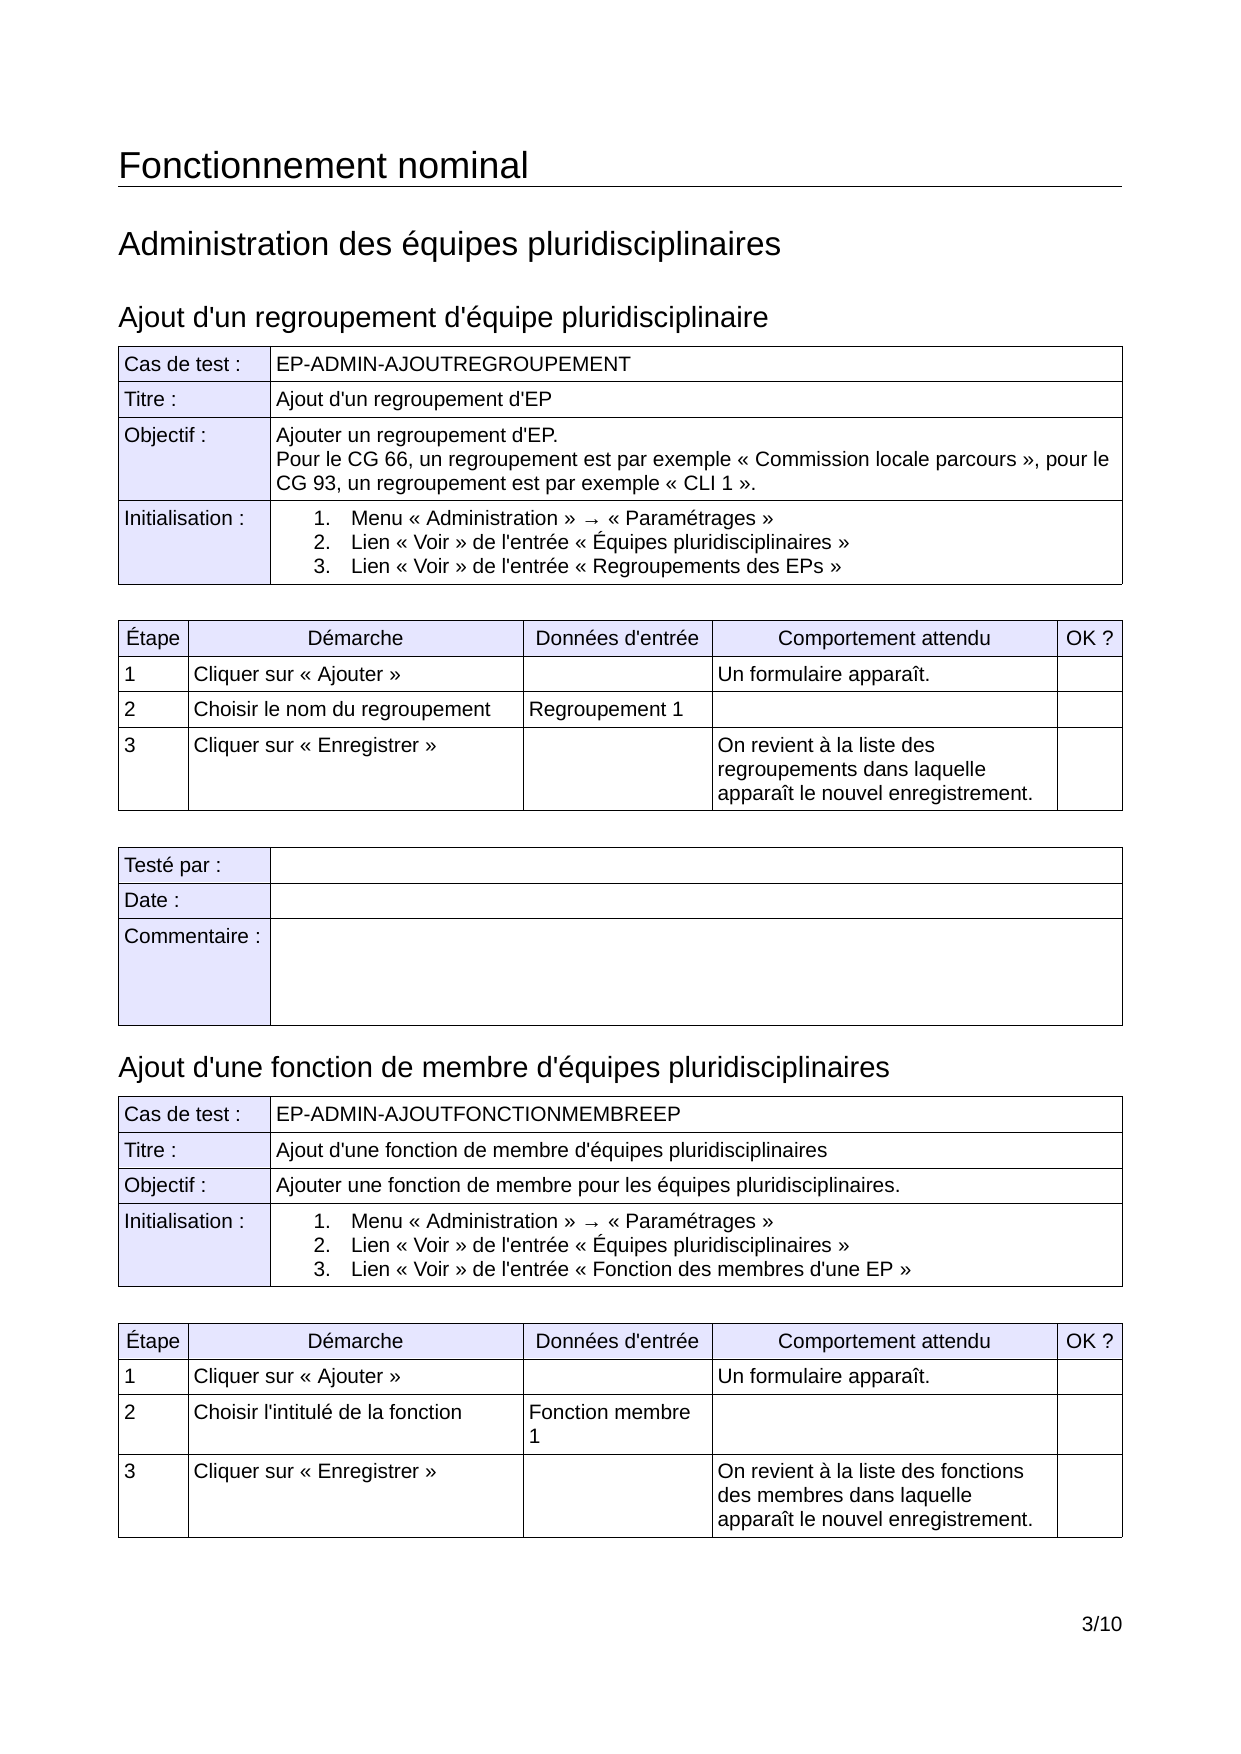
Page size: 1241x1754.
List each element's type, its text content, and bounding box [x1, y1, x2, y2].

table_cell 3 [119, 728, 188, 810]
table_cell Objectif : [119, 1169, 270, 1203]
table_cell [524, 657, 712, 691]
table_cell [1058, 1395, 1122, 1453]
table_cell 2 [119, 1395, 188, 1453]
table_cell Cliquer sur « Ajouter » [189, 1360, 523, 1394]
table_cell [713, 1395, 1057, 1453]
table_header Données d'entrée [524, 1324, 712, 1358]
table_cell [524, 1455, 712, 1537]
table_header Cas de test : [119, 347, 270, 381]
table_header Testé par : [119, 848, 270, 882]
table_cell On revient à la liste des regroupements dans laquelle apparaît le nouvel enregistrement. [713, 728, 1057, 810]
table_header Comportement attendu [713, 1324, 1057, 1358]
subtitle Administration des équipes pluridisciplinaires [118, 224, 1122, 262]
table_header Étape [119, 1324, 188, 1358]
table_cell 3 [119, 1455, 188, 1537]
subtitle Fonctionnement nominal [118, 143, 1122, 186]
table_cell [1058, 728, 1122, 810]
table_header [271, 848, 1122, 882]
subtitle Ajout d'une fonction de membre d'équipes pluridisciplinaires [118, 1050, 1122, 1084]
table_cell [1058, 692, 1122, 727]
table_cell [271, 884, 1122, 918]
table_cell Fonction membre 1 [524, 1395, 712, 1453]
table_cell Ajout d'un regroupement d'EP [271, 382, 1122, 417]
table_cell Date : [119, 884, 270, 918]
table_header Démarche [189, 1324, 523, 1358]
table_cell Choisir le nom du regroupement [189, 692, 523, 727]
table_header Données d'entrée [524, 621, 712, 656]
table_cell Initialisation : [119, 501, 270, 584]
table_header OK ? [1058, 1324, 1122, 1358]
table_header Étape [119, 621, 188, 656]
table_cell Titre : [119, 1133, 270, 1167]
table_header Comportement attendu [713, 621, 1057, 656]
table_cell Un formulaire apparaît. [713, 657, 1057, 691]
table_cell Ajout d'une fonction de membre d'équipes pluridisciplinaires [271, 1133, 1122, 1167]
table_cell 2 [119, 692, 188, 727]
table_cell Cliquer sur « Enregistrer » [189, 1455, 523, 1537]
table_cell [713, 692, 1057, 727]
table_cell Cliquer sur « Enregistrer » [189, 728, 523, 810]
table_cell [524, 1360, 712, 1394]
table_header OK ? [1058, 621, 1122, 656]
table_cell Un formulaire apparaît. [713, 1360, 1057, 1394]
table_cell 1 [119, 657, 188, 691]
table_cell Choisir l'intitulé de la fonction [189, 1395, 523, 1453]
table_cell [1058, 1455, 1122, 1537]
table_cell Commentaire : [119, 919, 270, 1025]
table_header Cas de test : [119, 1097, 270, 1132]
table_cell Regroupement 1 [524, 692, 712, 727]
table_cell Cliquer sur « Ajouter » [189, 657, 523, 691]
table_cell Ajouter une fonction de membre pour les équipes pluridisciplinaires. [271, 1169, 1122, 1203]
table_cell Menu « Administration » → « Paramétrages » Lien « Voir » de l'entrée « Équipes pluridisciplinaires » Lien « Voir » de l'entrée « Fonction des membres d'une EP » [271, 1204, 1122, 1286]
subtitle Ajout d'un regroupement d'équipe pluridisciplinaire [118, 300, 1122, 333]
table_cell Menu « Administration » → « Paramétrages » Lien « Voir » de l'entrée « Équipes pluridisciplinaires » Lien « Voir » de l'entrée « Regroupements des EPs » [271, 501, 1122, 584]
table_cell [1058, 1360, 1122, 1394]
table_cell [271, 919, 1122, 1025]
table_cell Ajouter un regroupement d'EP. Pour le CG 66, un regroupement est par exemple « Commission locale parcours », pour le CG 93, un regroupement est par exemple « CLI 1 ». [271, 418, 1122, 500]
table_cell [1058, 657, 1122, 691]
table_cell Initialisation : [119, 1204, 270, 1286]
table_cell Objectif : [119, 418, 270, 500]
table_cell On revient à la liste des fonctions des membres dans laquelle apparaît le nouvel enregistrement. [713, 1455, 1057, 1537]
table_header EP-ADMIN-AJOUTREGROUPEMENT [271, 347, 1122, 381]
table_cell [524, 728, 712, 810]
table_cell 1 [119, 1360, 188, 1394]
table_header Démarche [189, 621, 523, 656]
table_header EP-ADMIN-AJOUTFONCTIONMEMBREEP [271, 1097, 1122, 1132]
table_cell Titre : [119, 382, 270, 417]
